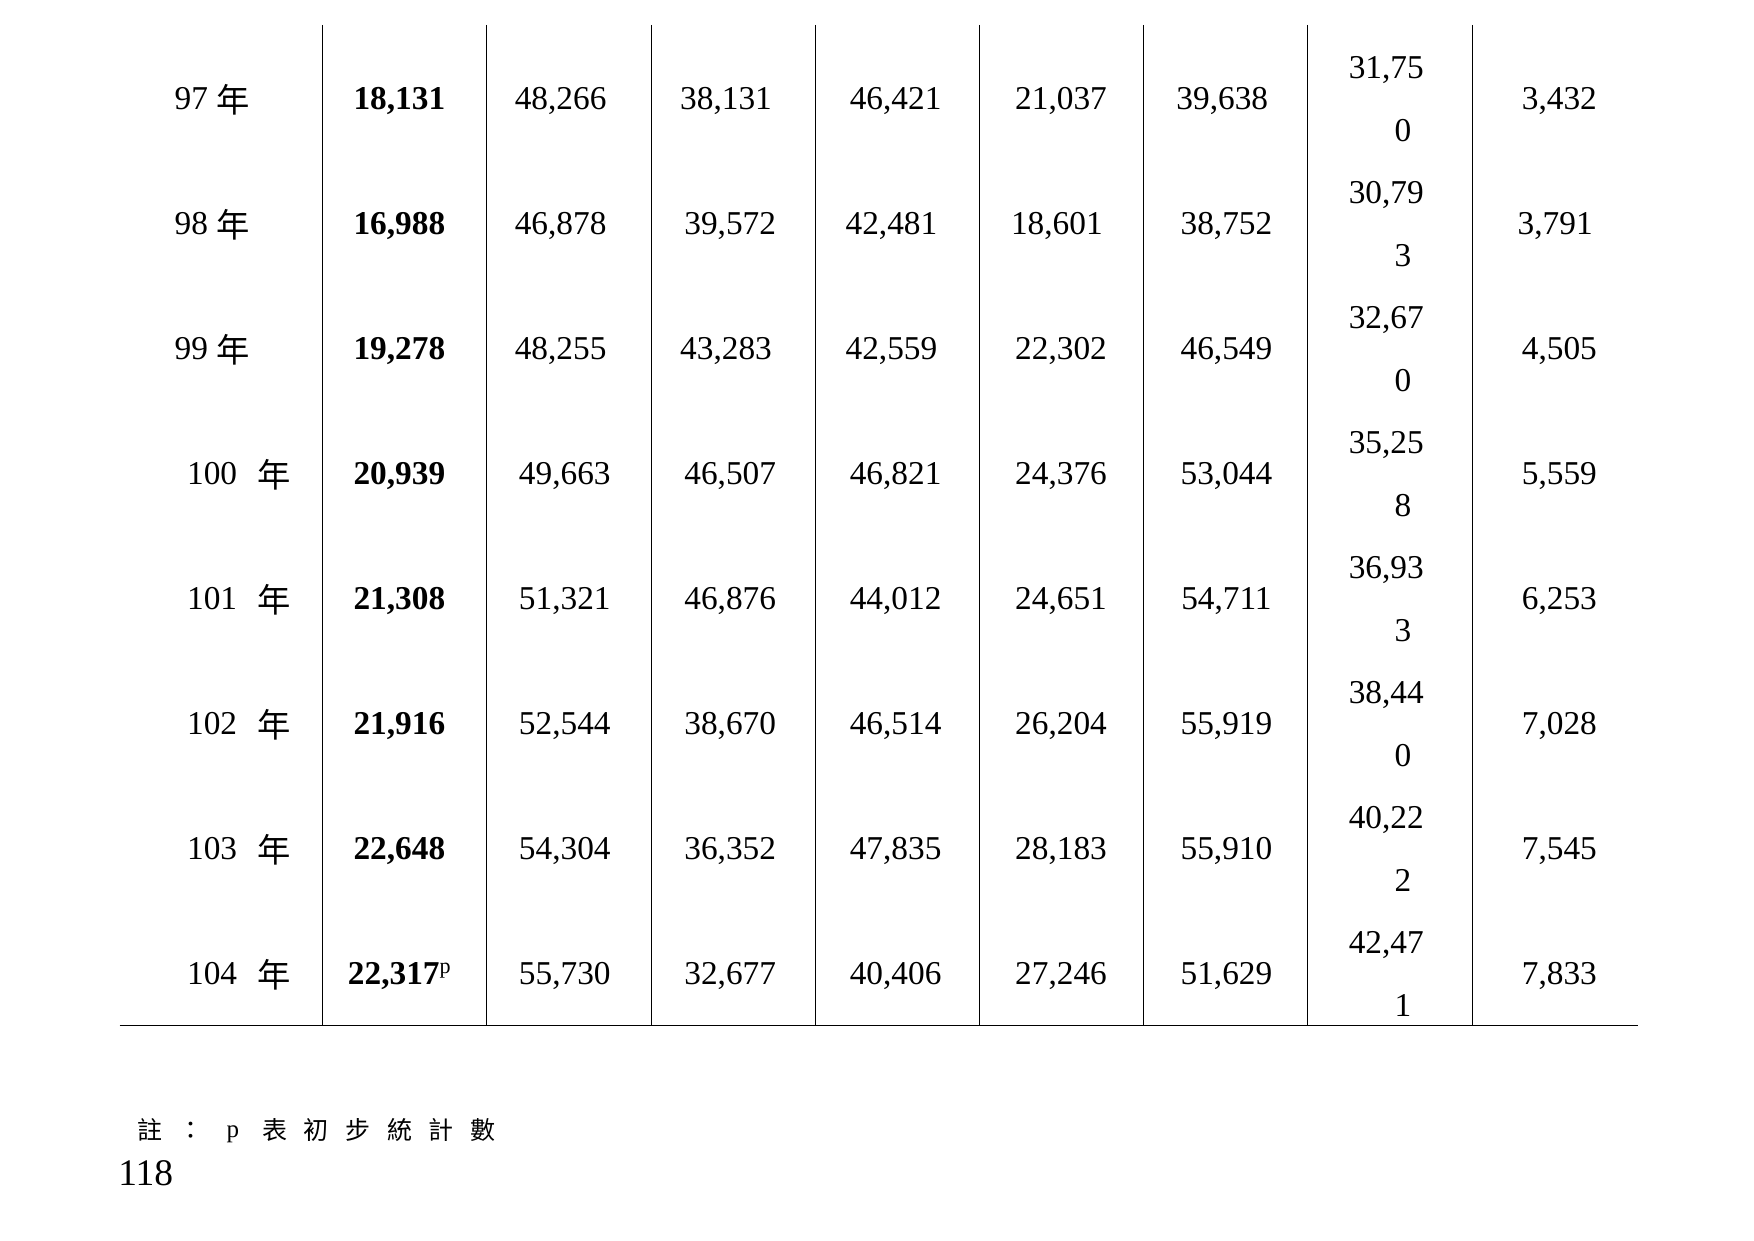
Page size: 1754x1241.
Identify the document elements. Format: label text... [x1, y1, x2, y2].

table_cell 40,222 [1308, 775, 1472, 900]
table_cell 52,544 [487, 650, 651, 775]
table_cell 46,821 [816, 400, 979, 525]
table_cell 28,183 [980, 775, 1143, 900]
table_cell 38,440 [1308, 650, 1472, 775]
table_cell 99年 [120, 275, 322, 400]
table_cell 48,266 [487, 25, 651, 150]
table_cell 53,044 [1144, 400, 1307, 525]
table_cell 7,545 [1473, 775, 1637, 900]
table_cell 21,308 [323, 525, 486, 650]
table_cell 4,505 [1473, 275, 1637, 400]
table_cell 46,549 [1144, 275, 1307, 400]
table_cell 32,677 [652, 900, 815, 1025]
table_cell 38,131 [652, 25, 815, 150]
table_cell 46,507 [652, 400, 815, 525]
table_cell 24,376 [980, 400, 1143, 525]
table_cell 16,988 [323, 150, 486, 275]
table_cell 46,421 [816, 25, 979, 150]
table_cell 32,670 [1308, 275, 1472, 400]
table_cell 42,471 [1308, 900, 1472, 1025]
table_cell 55,730 [487, 900, 651, 1025]
table_cell 5,559 [1473, 400, 1637, 525]
table_cell 46,876 [652, 525, 815, 650]
table_cell 18,601 [980, 150, 1143, 275]
table_cell 27,246 [980, 900, 1143, 1025]
table_cell 26,204 [980, 650, 1143, 775]
table_cell 39,572 [652, 150, 815, 275]
table_cell 46,878 [487, 150, 651, 275]
table_cell 35,258 [1308, 400, 1472, 525]
table_cell 42,559 [816, 275, 979, 400]
table_cell 36,352 [652, 775, 815, 900]
table_cell 47,835 [816, 775, 979, 900]
table_cell 6,253 [1473, 525, 1637, 650]
table_cell 98年 [120, 150, 322, 275]
table_cell 3,432 [1473, 25, 1637, 150]
table_cell 22,302 [980, 275, 1143, 400]
table_cell 21,037 [980, 25, 1143, 150]
table_cell 48,255 [487, 275, 651, 400]
table_cell 38,752 [1144, 150, 1307, 275]
table_cell 49,663 [487, 400, 651, 525]
table_cell 38,670 [652, 650, 815, 775]
table_cell 3,791 [1473, 150, 1637, 275]
table_cell 36,933 [1308, 525, 1472, 650]
table_cell 51,629 [1144, 900, 1307, 1025]
table_cell 24,651 [980, 525, 1143, 650]
table_cell 18,131 [323, 25, 486, 150]
table_cell 42,481 [816, 150, 979, 275]
table_cell 20,939 [323, 400, 486, 525]
table_cell 100年 [120, 400, 322, 525]
table_cell 7,028 [1473, 650, 1637, 775]
table_cell 7,833 [1473, 900, 1637, 1025]
table_cell 102年 [120, 650, 322, 775]
table_cell 22,317p [323, 900, 486, 1025]
table_cell 46,514 [816, 650, 979, 775]
table_cell 51,321 [487, 525, 651, 650]
table_cell 40,406 [816, 900, 979, 1025]
table_cell 101年 [120, 525, 322, 650]
table_cell 54,711 [1144, 525, 1307, 650]
table_cell 55,910 [1144, 775, 1307, 900]
table_cell 54,304 [487, 775, 651, 900]
table_cell 31,750 [1308, 25, 1472, 150]
table_cell 44,012 [816, 525, 979, 650]
table_cell 22,648 [323, 775, 486, 900]
table_cell 30,793 [1308, 150, 1472, 275]
table_cell 19,278 [323, 275, 486, 400]
table_cell 43,283 [652, 275, 815, 400]
table_cell 21,916 [323, 650, 486, 775]
table_cell 104年 [120, 900, 322, 1025]
table_cell 97年 [120, 25, 322, 150]
table_cell 55,919 [1144, 650, 1307, 775]
table_cell 103年 [120, 775, 322, 900]
text 註：p表初步統計數 [128, 1087, 1628, 1150]
table_cell 39,638 [1144, 25, 1307, 150]
